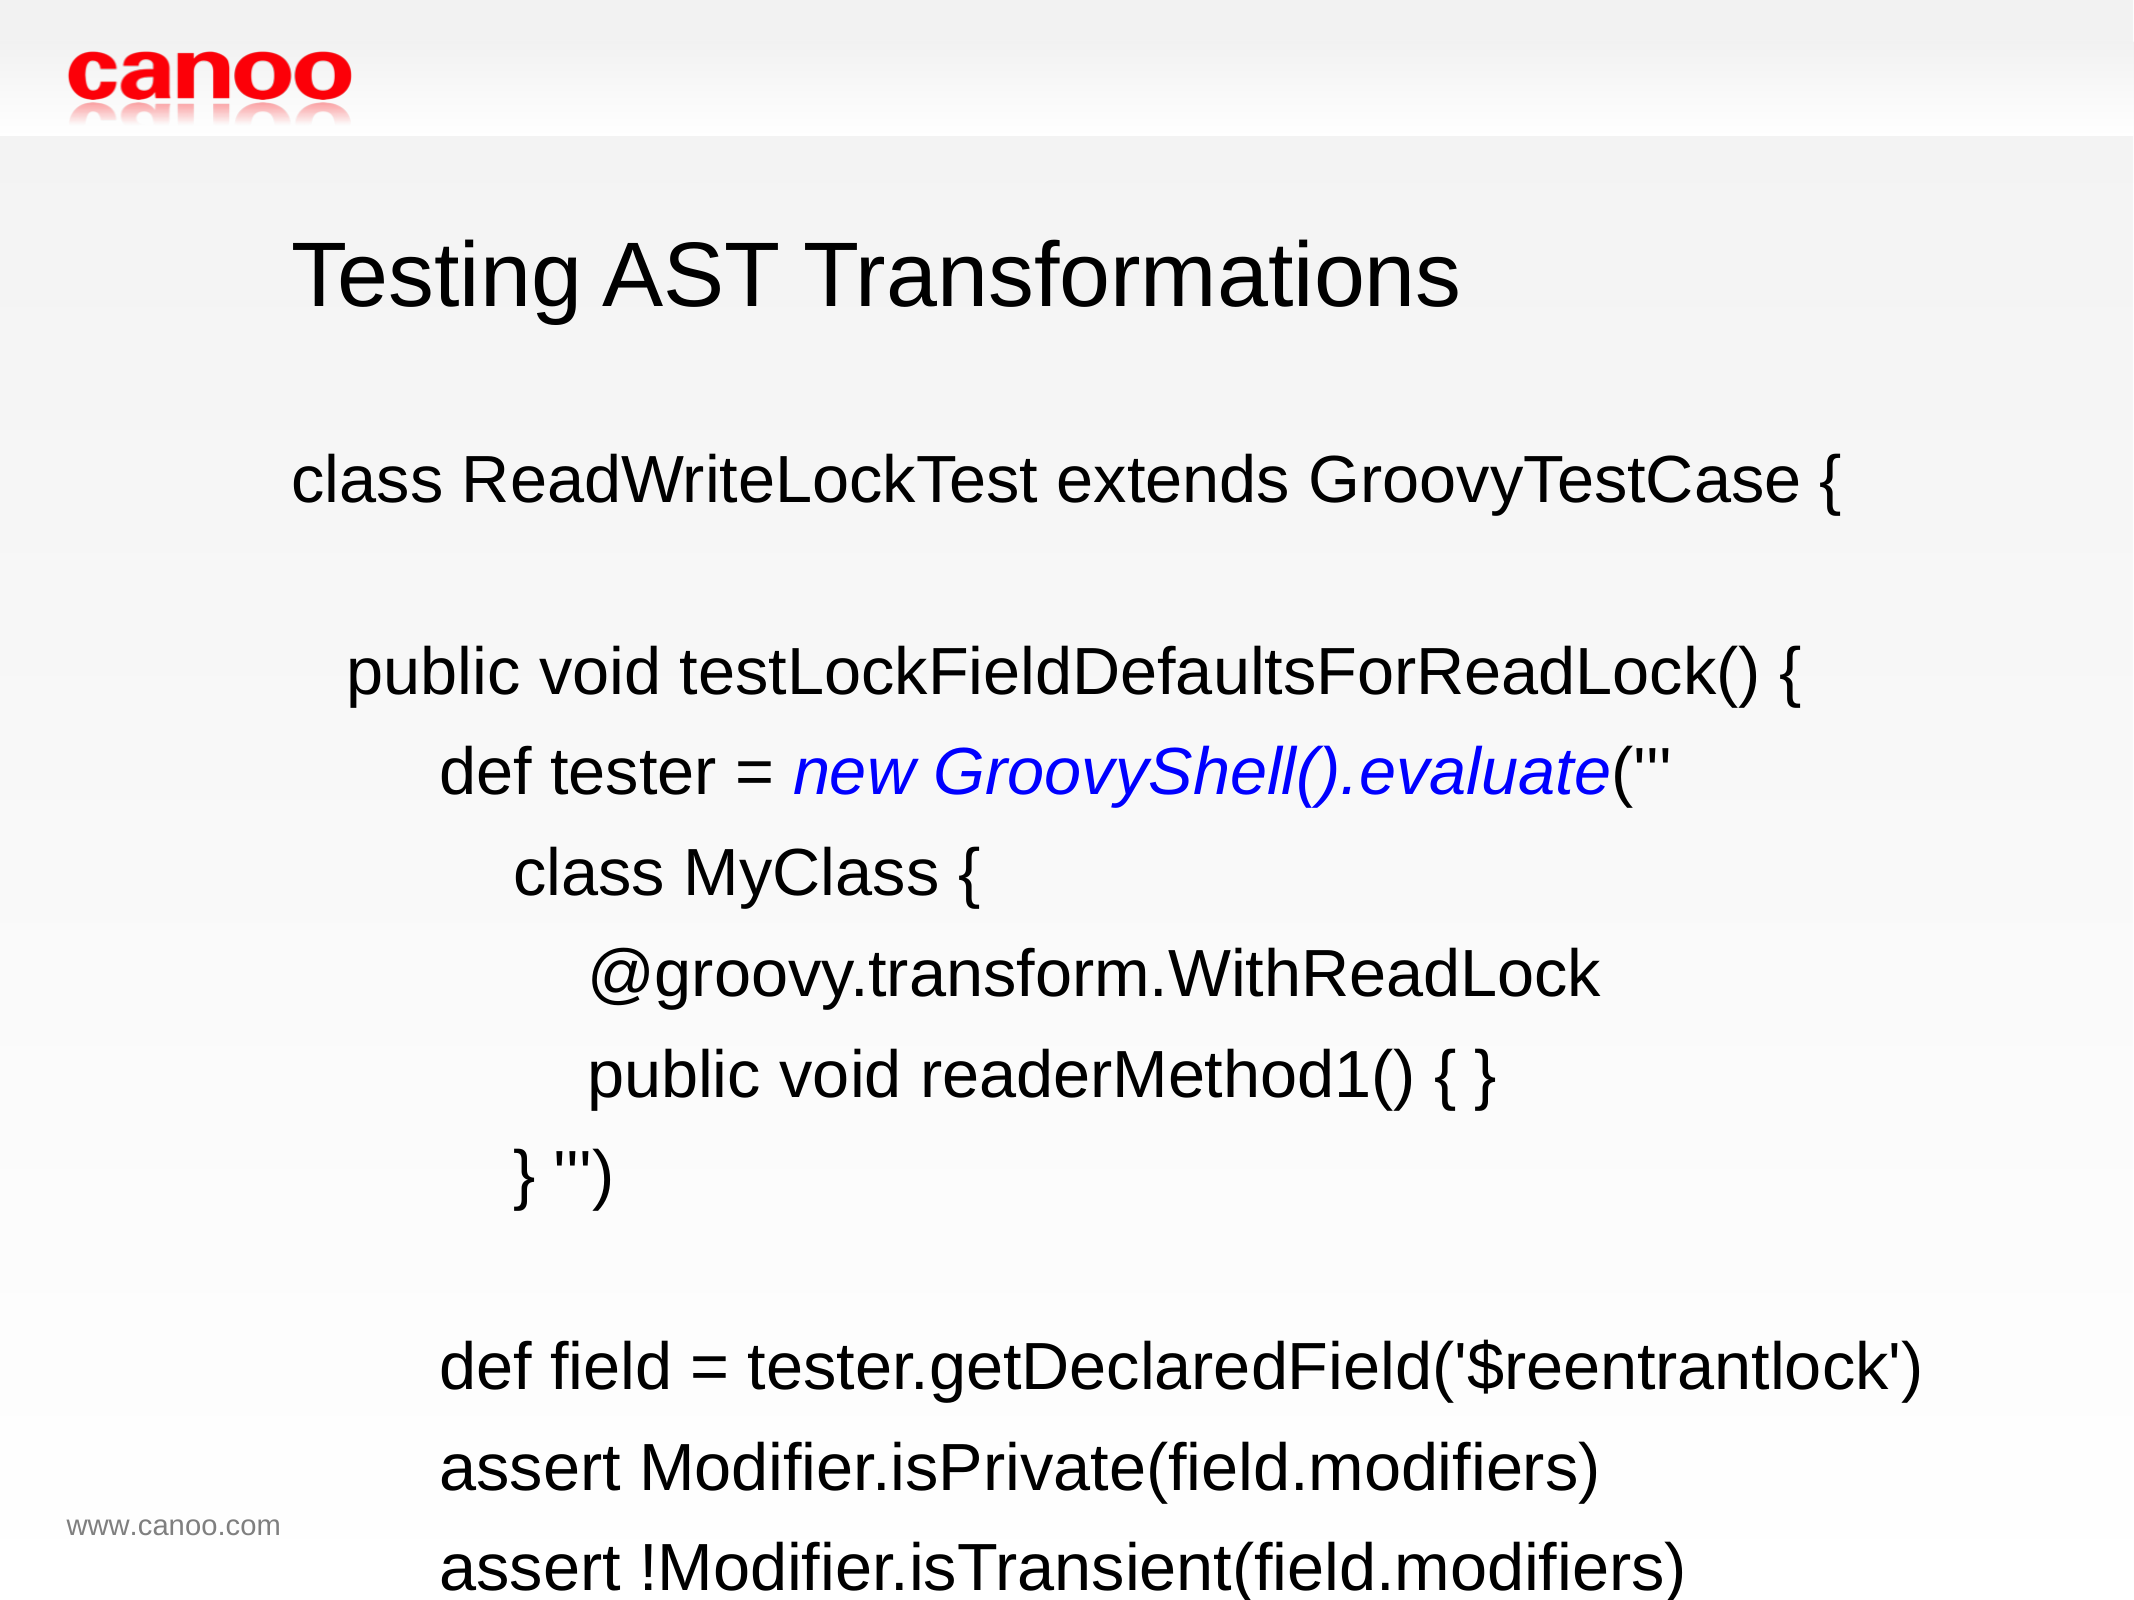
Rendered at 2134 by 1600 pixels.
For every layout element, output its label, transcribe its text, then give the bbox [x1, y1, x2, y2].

text_box Testing AST Transformations class ReadWriteLockTest extends GroovyTestCase { public void testLockFieldDefaultsForReadLock() { def tester = new GroovyShell().evaluate(''' class MyClass { @groovy.transform.WithReadLock public void readerMethod1() { } } ''') def field = tester.getDeclaredField('$reentrantlock') assert Modifier.isPrivate(field.modifiers) assert !Modifier.isTransient(field.modifiers) assert Modifier.isFinal(field.modifiers) assert !Modifier.isStatic(field.modifiers) assert field.type == ReentrantReadWriteLock } } [291, 159, 2004, 1600]
picture [65, 48, 353, 154]
